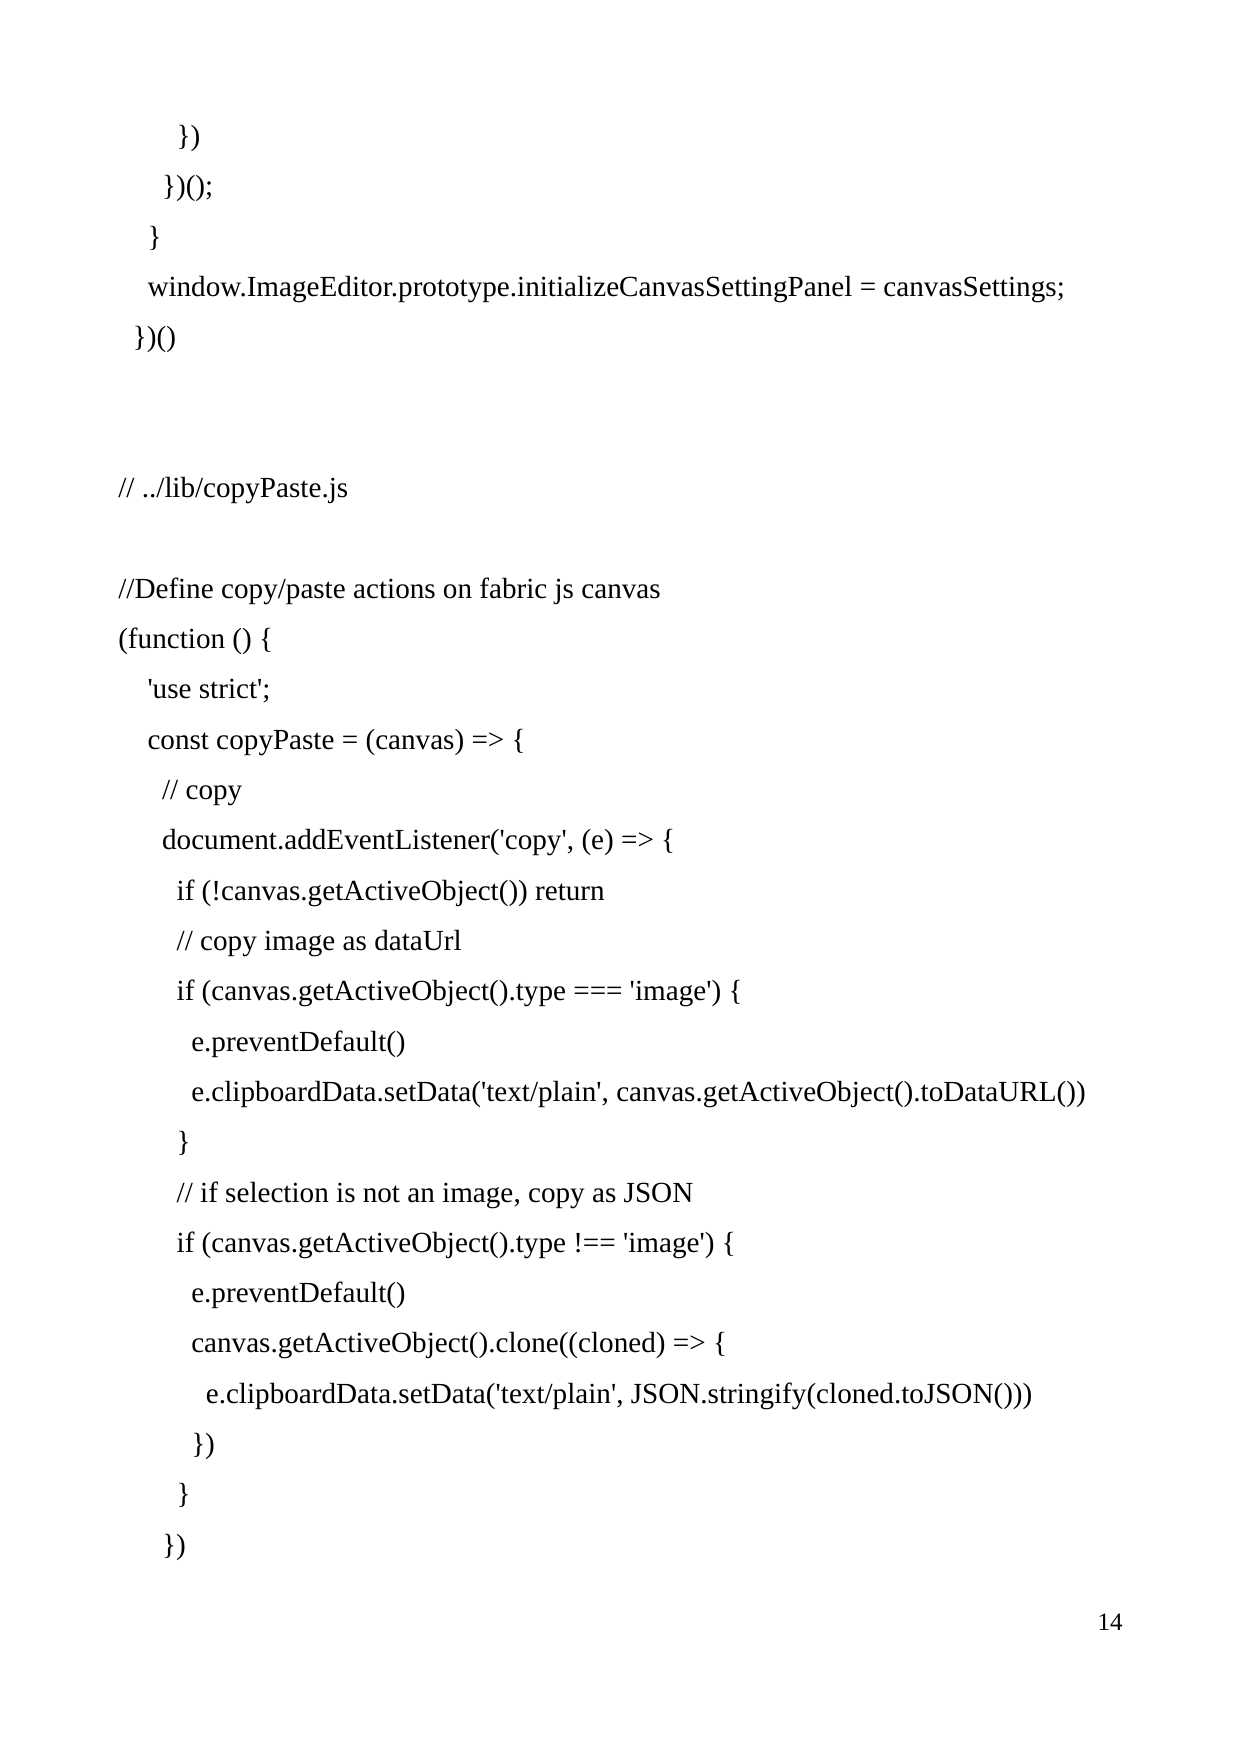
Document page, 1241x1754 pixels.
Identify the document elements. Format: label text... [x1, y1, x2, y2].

text (function () { [118, 621, 1122, 655]
text // if selection is not an image, copy as JSON [118, 1175, 1122, 1208]
text })(); [118, 168, 1122, 202]
text // copy image as dataUrl [118, 923, 1122, 957]
text }) [118, 1426, 1122, 1460]
text e.preventDefault() [118, 1024, 1122, 1057]
text } [118, 1477, 1122, 1510]
text e.clipboardData.setData('text/plain', JSON.stringify(cloned.toJSON())) [118, 1376, 1122, 1409]
text canvas.getActiveObject().clone((cloned) => { [118, 1326, 1122, 1359]
text document.addEventListener('copy', (e) => { [118, 822, 1122, 856]
text // ../lib/copyPaste.js [118, 470, 1122, 504]
text //Define copy/paste actions on fabric js canvas [118, 571, 1122, 604]
text if (!canvas.getActiveObject()) return [118, 873, 1122, 906]
text }) [118, 118, 1122, 152]
text } [118, 1124, 1122, 1158]
text window.ImageEditor.prototype.initializeCanvasSettingPanel = canvasSettings; [118, 269, 1122, 303]
text e.preventDefault() [118, 1275, 1122, 1309]
text const copyPaste = (canvas) => { [118, 722, 1122, 755]
text 'use strict'; [118, 672, 1122, 705]
text }) [118, 1527, 1122, 1560]
text // copy [118, 772, 1122, 806]
text })() [118, 319, 1122, 353]
text if (canvas.getActiveObject().type !== 'image') { [118, 1225, 1122, 1258]
text e.clipboardData.setData('text/plain', canvas.getActiveObject().toDataURL()) [118, 1074, 1122, 1108]
text if (canvas.getActiveObject().type === 'image') { [118, 973, 1122, 1007]
text } [118, 219, 1122, 252]
